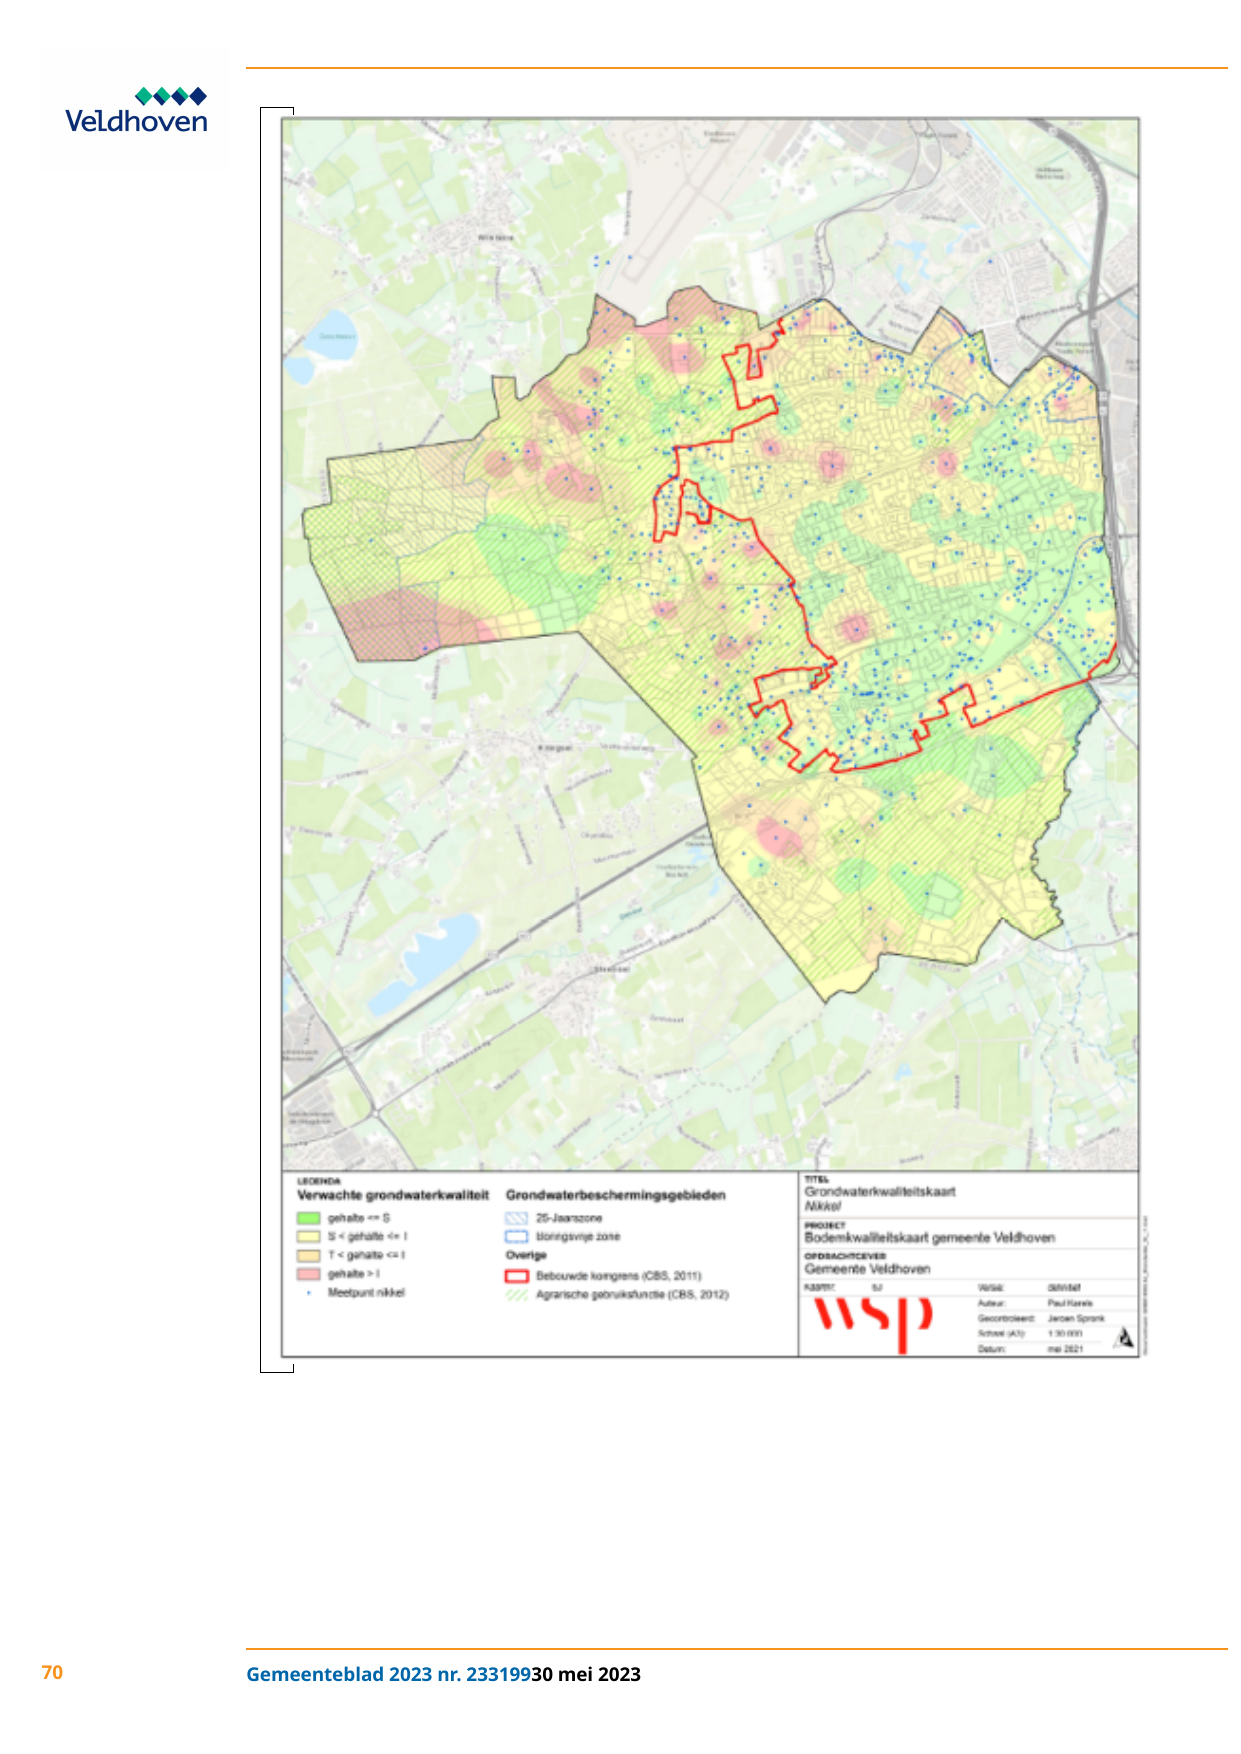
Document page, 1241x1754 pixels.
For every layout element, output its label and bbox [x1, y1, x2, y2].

picture [41, 47, 231, 172]
picture [268, 115, 1155, 1364]
